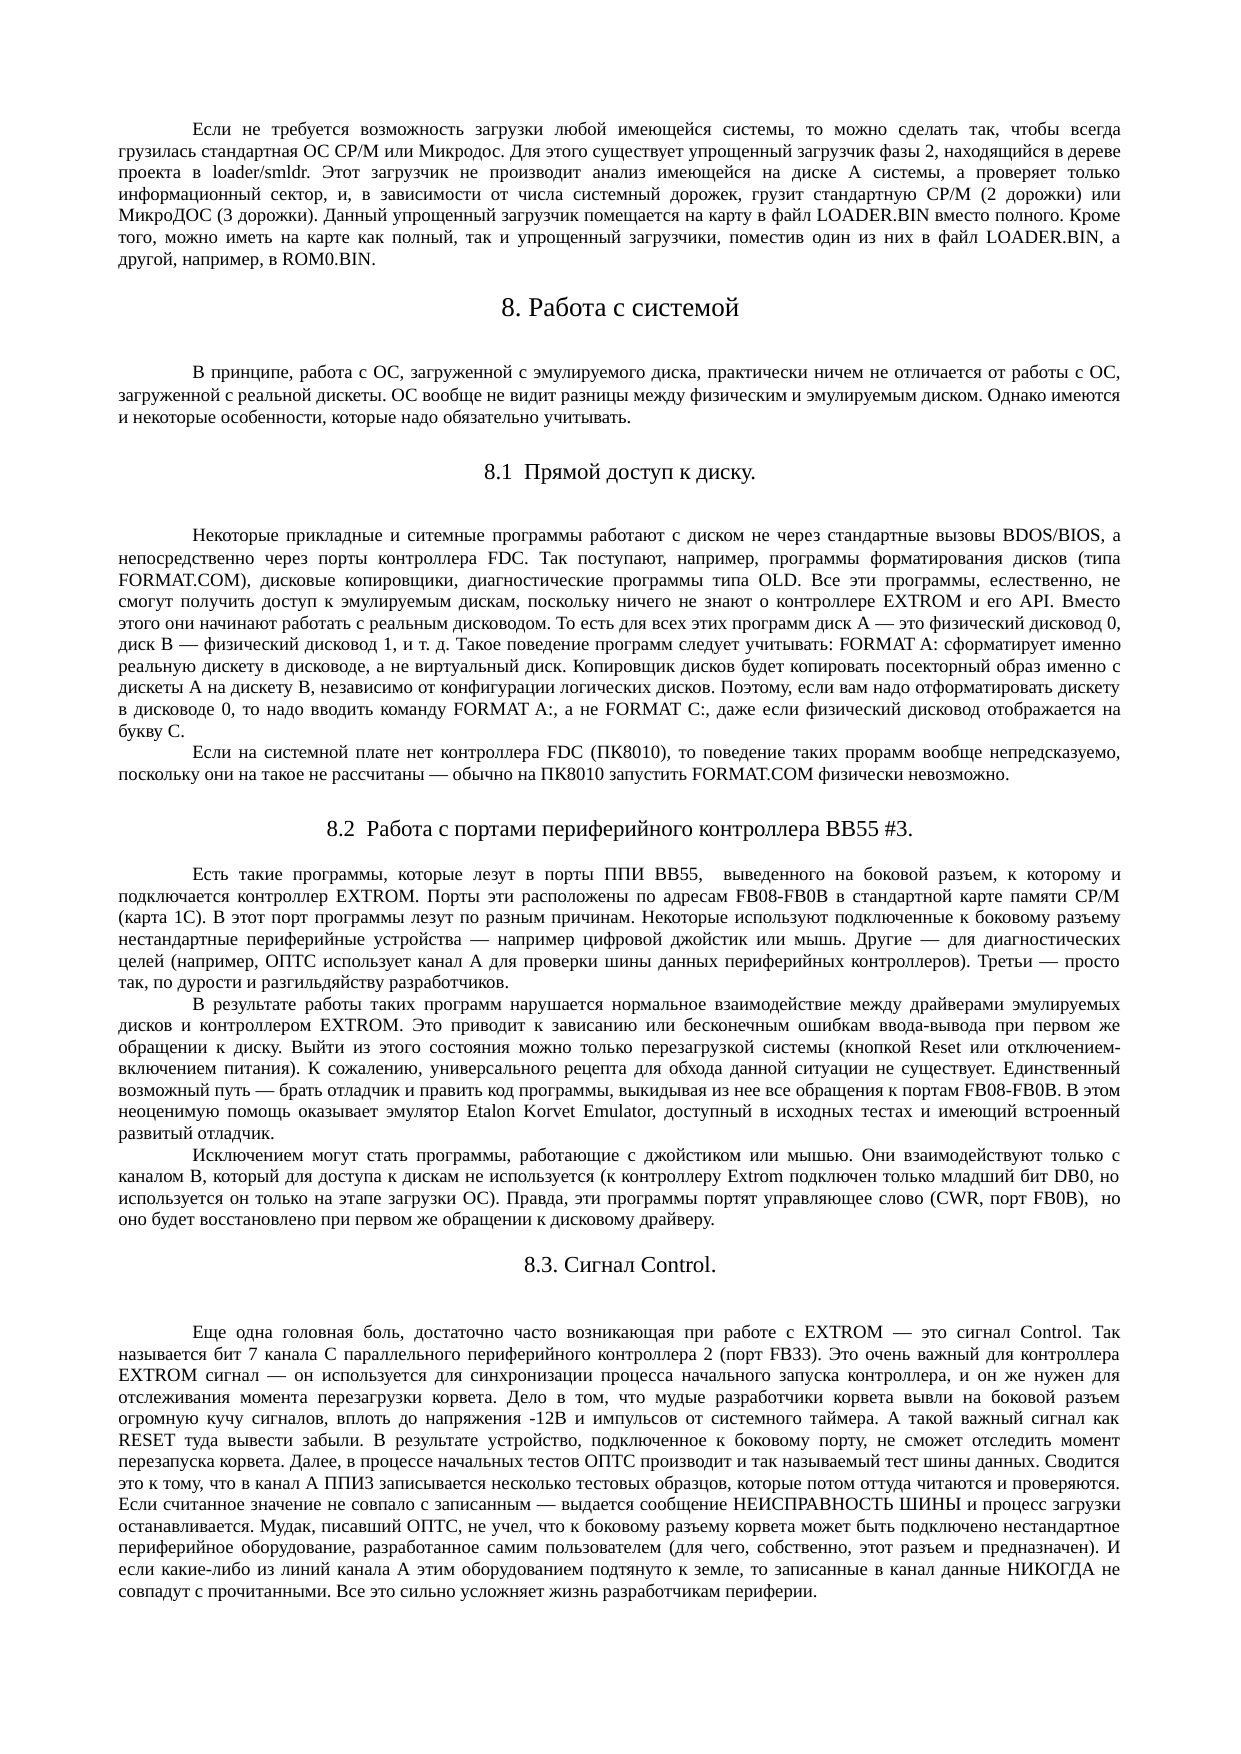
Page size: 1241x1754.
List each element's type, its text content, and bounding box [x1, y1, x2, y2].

text 8. Работа с системой [118, 291, 1122, 322]
text Если не требуется возможность загрузки любой имеющейся системы, то можно сделать так, чтобы всегда грузилась стандартная ОС CP/M или Микродос. Для этого существует упрощенный загрузчик фазы 2, находящийся в дереве проекта в loader/smldr. Этот загрузчик не производит анализ имеющейся на диске А системы, а проверяет только информационный сектор, и, в зависимости от числа системный дорожек, грузит стандартную CP/M (2 дорожки) или МикроДОС (3 дорожки). Данный упрощенный загрузчик помещается на карту в файл LOADER.BIN вместо полного. Кроме того, можно иметь на карте как полный, так и упрощенный загрузчики, поместив один из них в файл LOADER.BIN, а другой, например, в ROM0.BIN. [118, 118, 1122, 269]
text Исключением могут стать программы, работающие с джойстиком или мышью. Они взаимодействуют только с каналом В, который для доступа к дискам не используется (к контроллеру Extrom подключен только младший бит DB0, но используется он только на этапе загрузки ОС). Правда, эти программы портят управляющее слово (CWR, порт FB0B), но оно будет восстановлено при первом же обращении к дисковому драйверу. [118, 1143, 1122, 1230]
text Еще одна головная боль, достаточно часто возникающая при работе с EXTROM — это сигнал Control. Так называется бит 7 канала С параллельного периферийного контроллера 2 (порт FB33). Это очень важный для контроллера EXTROM сигнал — он используется для синхронизации процесса начального запуска контроллера, и он же нужен для отслеживания момента перезагрузки корвета. Дело в том, что мудые разработчики корвета вывли на боковой разъем огромную кучу сигналов, вплоть до напряжения -12В и импульсов от системного таймера. А такой важный сигнал как RESET туда вывести забыли. В результате устройство, подключенное к боковому порту, не сможет отследить момент перезапуска корвета. Далее, в процессе начальных тестов ОПТС производит и так называемый тест шины данных. Сводится это к тому, что в канал А ППИ3 записывается несколько тестовых образцов, которые потом оттуда читаются и проверяются. Если считанное значение не совпало с записанным — выдается сообщение НЕИСПРАВНОСТЬ ШИНЫ и процесс загрузки останавливается. Мудак, писавший ОПТС, не учел, что к боковому разъему корвета может быть подключено нестандартное периферийное оборудование, разработанное самим пользователем (для чего, собственно, этот разъем и предназначен). И если какие-либо из линий канала А этим оборудованием подтянуто к земле, то записанные в канал данные НИКОГДА не совпадут с прочитанными. Все это сильно усложняет жизнь разработчикам периферии. [118, 1321, 1122, 1601]
text 8.2 Работа с портами периферийного контроллера ВВ55 #3. [118, 815, 1122, 842]
text В принципе, работа с ОС, загруженной с эмулируемого диска, практически ничем не отличается от работы с ОС, загруженной с реальной дискеты. ОС вообще не видит разницы между физическим и эмулируемым диском. Однако имеются и некоторые особенности, которые надо обязательно учитывать. [118, 353, 1122, 427]
text 8.1 Прямой доступ к диску. [118, 458, 1122, 485]
text В результате работы таких программ нарушается нормальное взаимодействие между драйверами эмулируемых дисков и контроллером EXTROM. Это приводит к зависанию или бесконечным ошибкам ввода-вывода при первом же обращении к диску. Выйти из этого состояния можно только перезагрузкой системы (кнопкой Reset или отключением-включением питания). К сожалению, универсального рецепта для обхода данной ситуации не существует. Единственный возможный путь — брать отладчик и править код программы, выкидывая из нее все обращения к портам FB08-FB0B. В этом неоценимую помощь оказывает эмулятор Etalon Korvet Emulator, доступный в исходных тестах и имеющий встроенный развитый отладчик. [118, 993, 1122, 1143]
text 8.3. Сигнал Control. [118, 1251, 1122, 1278]
text Есть такие программы, которые лезут в порты ППИ ВВ55, выведенного на боковой разъем, к которому и подключается контроллер EXTROM. Порты эти расположены по адресам FB08-FB0B в стандартной карте памяти CP/M (карта 1С). В этот порт программы лезут по разным причинам. Некоторые используют подключенные к боковому разъему нестандартные периферийные устройства — например цифровой джойстик или мышь. Другие — для диагностических целей (например, ОПТС использует канал А для проверки шины данных периферийных контроллеров). Третьи — просто так, по дурости и разгильдяйству разработчиков. [118, 863, 1122, 993]
text Некоторые прикладные и ситемные программы работают с диском не через стандартные вызовы BDOS/BIOS, а непосредственно через порты контроллера FDC. Так поступают, например, программы форматирования дисков (типа FORMAT.COM), дисковые копировщики, диагностические программы типа OLD. Все эти программы, еслественно, не смогут получить доступ к эмулируемым дискам, поскольку ничего не знают о контроллере EXTROM и его API. Вместо этого они начинают работать с реальным дисководом. То есть для всех этих программ диск А — это физический дисковод 0, диск В — физический дисковод 1, и т. д. Такое поведение программ следует учитывать: FORMAT A: сформатирует именно реальную дискету в дисководе, а не виртуальный диск. Копировщик дисков будет копировать посекторный образ именно с дискеты А на дискету B, независимо от конфигурации логических дисков. Поэтому, если вам надо отформатировать дискету в дисководе 0, то надо вводить команду FORMAT A:, а не FORMAT C:, даже если физический дисковод отображается на букву С. [118, 516, 1122, 741]
text Если на системной плате нет контроллера FDC (ПК8010), то поведение таких прорамм вообще непредсказуемо, поскольку они на такое не рассчитаны — обычно на ПК8010 запустить FORMAT.COM физически невозможно. [118, 741, 1122, 784]
